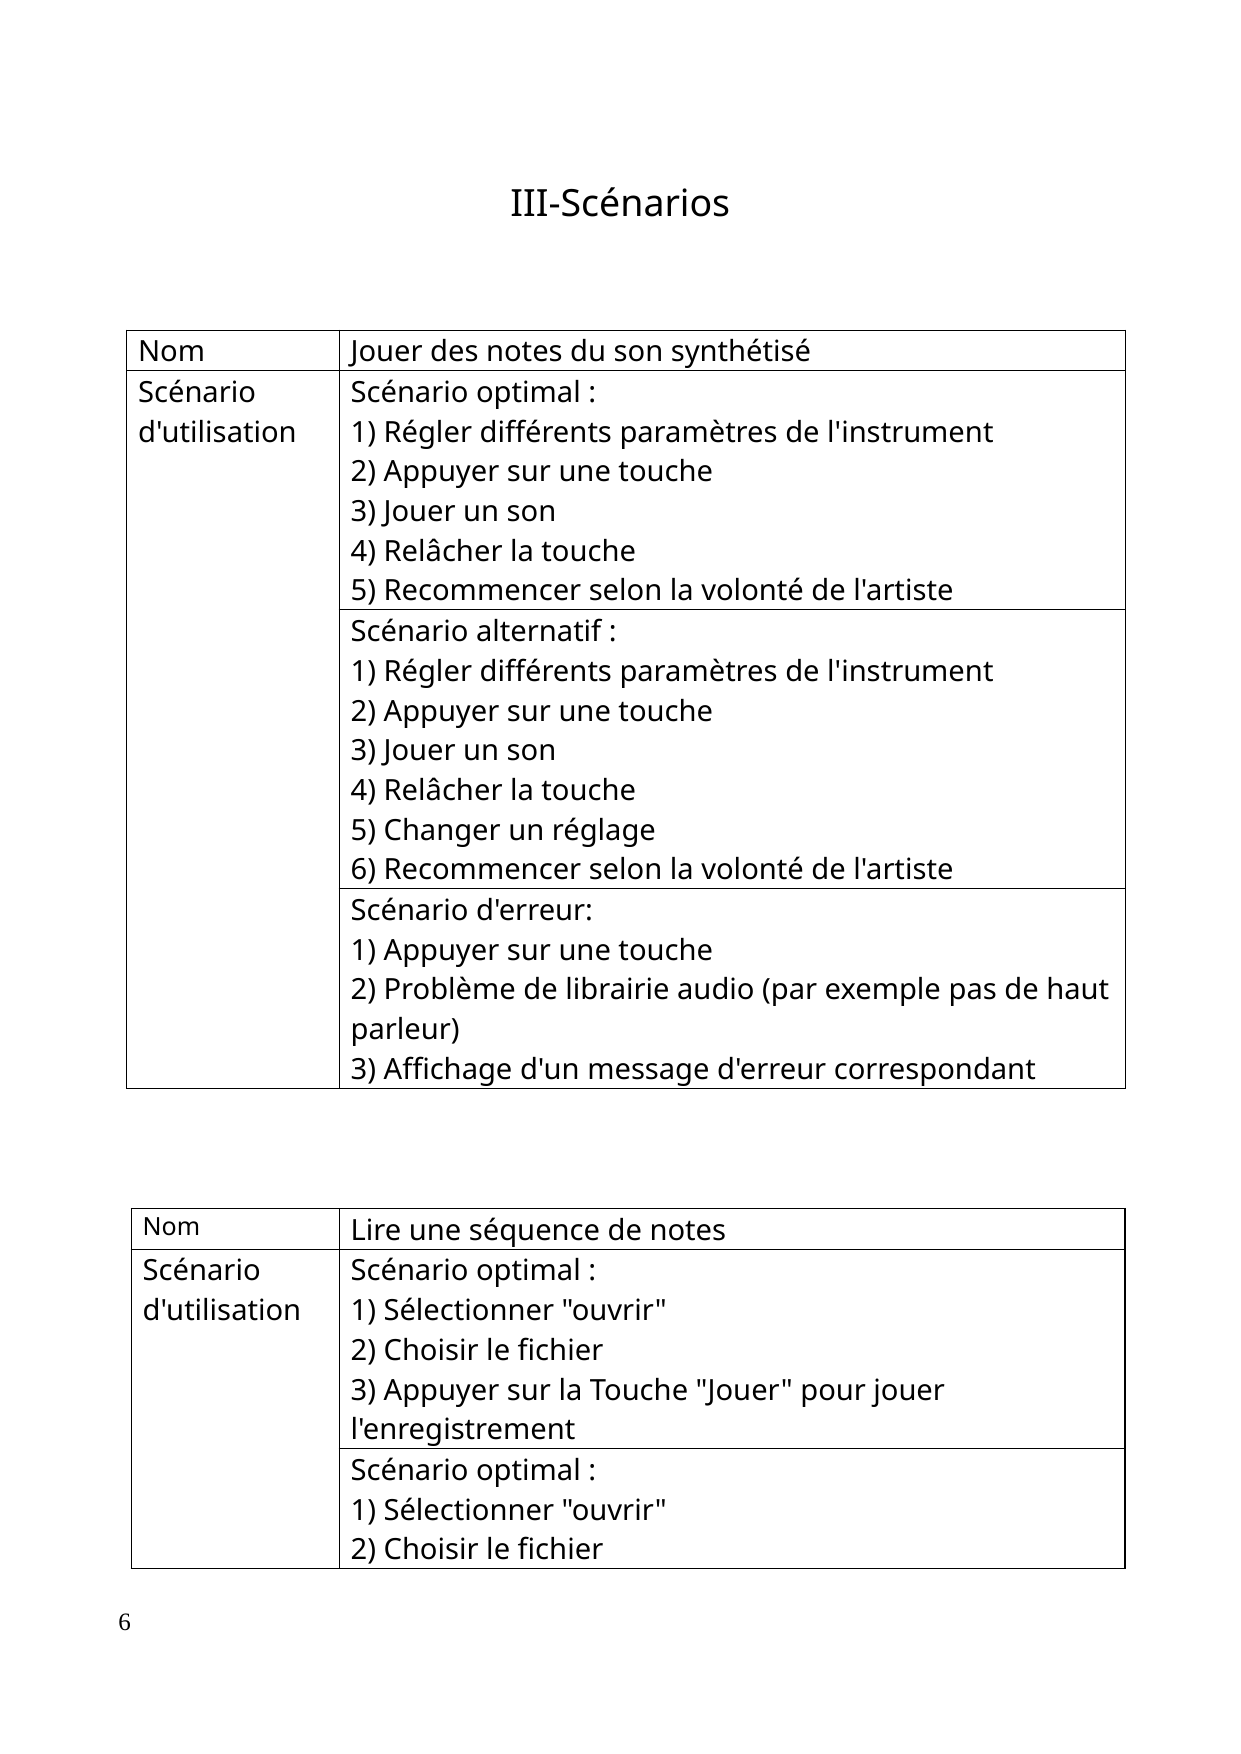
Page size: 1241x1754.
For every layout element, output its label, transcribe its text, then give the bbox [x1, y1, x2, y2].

table_header Lire une séquence de notes [340, 1209, 1124, 1249]
table_cell Scénario optimal : 1) Sélectionner "ouvrir" 2) Choisir le fichier 3) Appuyer sur la Touche "Jouer" pour jouer l'enregistrement [340, 1250, 1124, 1448]
table_cell Scénario d'utilisation [132, 1250, 339, 1568]
table_cell Scénario optimal : 1) Sélectionner "ouvrir" 2) Choisir le fichier [340, 1449, 1124, 1568]
text III-Scénarios [118, 176, 1122, 227]
table_cell Scénario alternatif : 1) Régler différents paramètres de l'instrument 2) Appuyer sur une touche 3) Jouer un son 4) Relâcher la touche 5) Changer un réglage 6) Recommencer selon la volonté de l'artiste [340, 610, 1125, 888]
table_header Nom [132, 1209, 339, 1249]
table_cell Scénario optimal : 1) Régler différents paramètres de l'instrument 2) Appuyer sur une touche 3) Jouer un son 4) Relâcher la touche 5) Recommencer selon la volonté de l'artiste [340, 371, 1125, 609]
table_header Jouer des notes du son synthétisé [340, 331, 1125, 370]
table_header Nom [127, 331, 339, 370]
table_cell Scénario d'erreur: 1) Appuyer sur une touche 2) Problème de librairie audio (par exemple pas de haut parleur) 3) Affichage d'un message d'erreur correspondant [340, 889, 1125, 1088]
table_cell Scénario d'utilisation [127, 371, 339, 1088]
